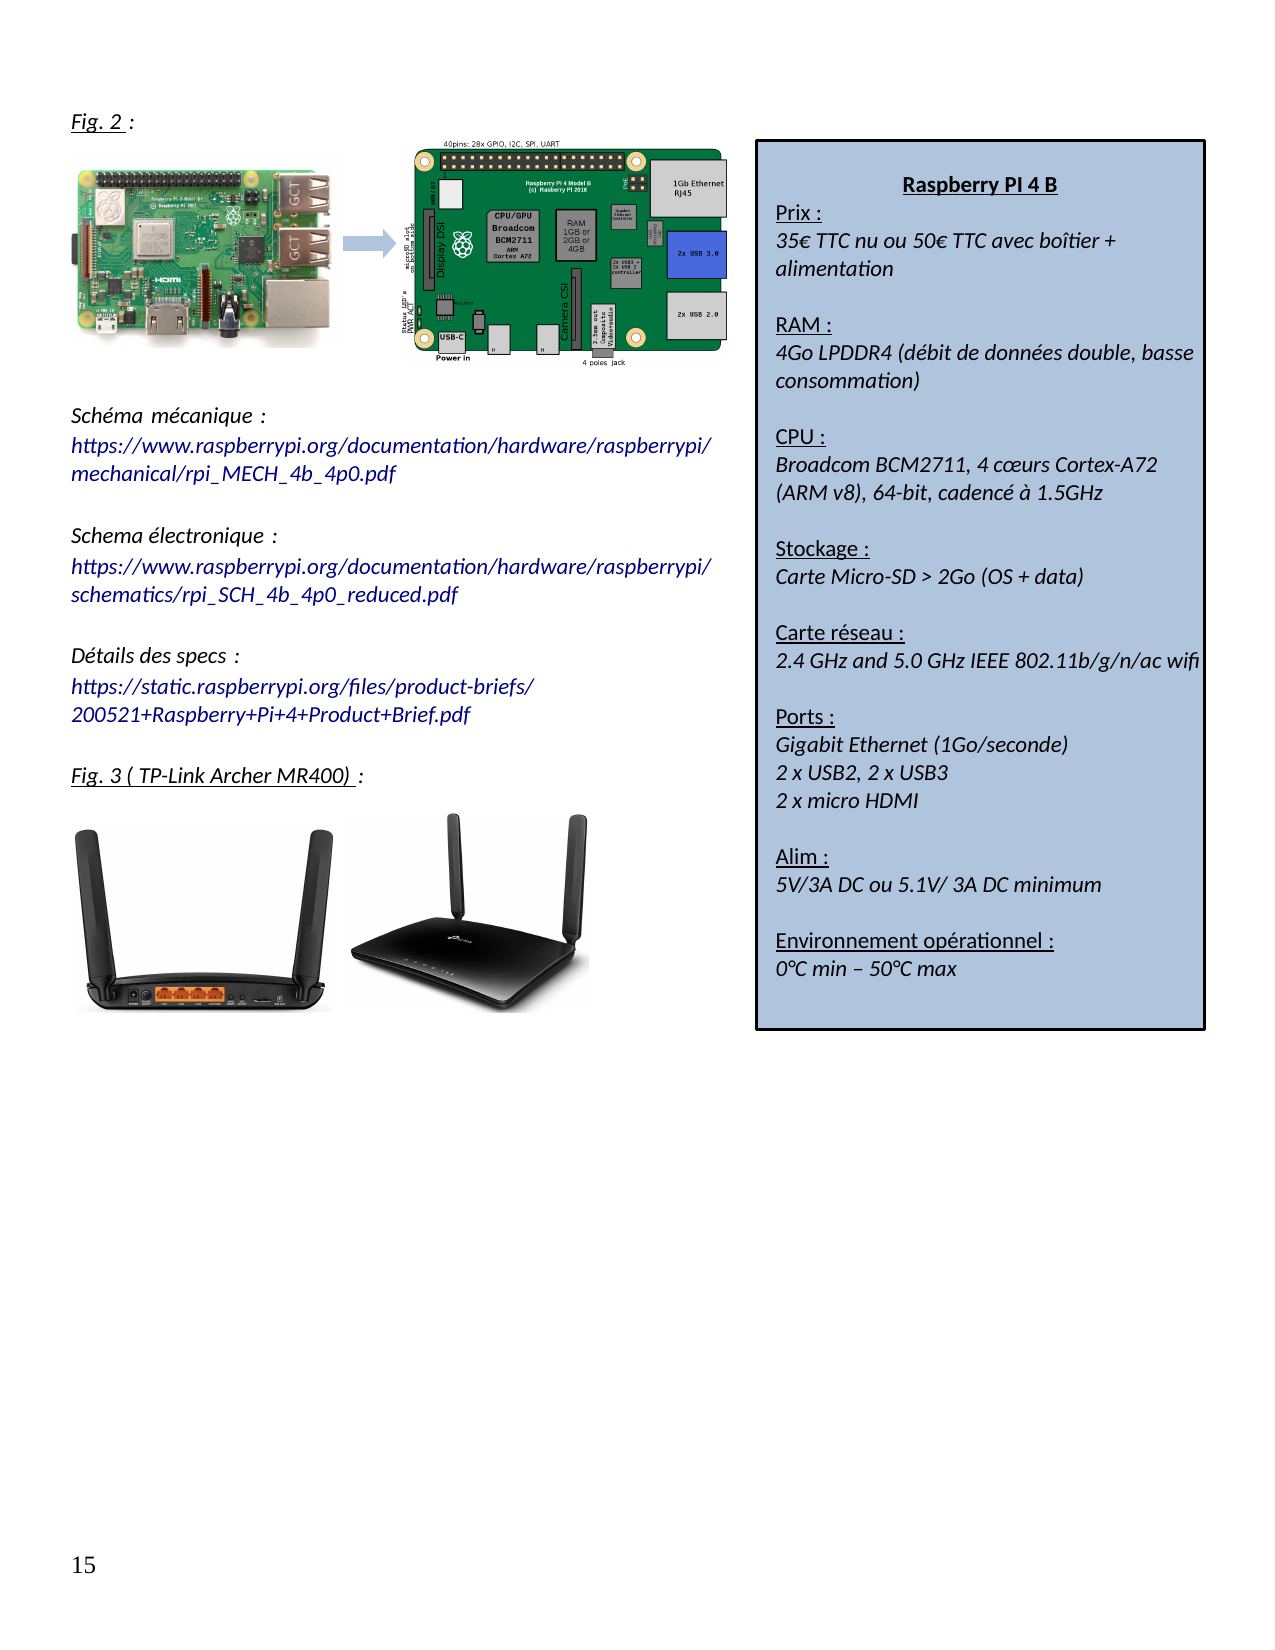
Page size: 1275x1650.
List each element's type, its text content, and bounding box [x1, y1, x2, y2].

text https://static.raspberrypi.org/files/product-briefs/200521+Raspberry+Pi+4+Product+Brief.pdf [71, 672, 755, 728]
text https://www.raspberrypi.org/documentation/hardware/raspberrypi/schematics/rpi_SCH_4b_4p0_reduced.pdf [71, 552, 755, 608]
picture [402, 140, 727, 366]
text https://www.raspberrypi.org/documentation/hardware/raspberrypi/mechanical/rpi_MECH_4b_4p0.pdf [71, 432, 755, 488]
text Schema électronique : [71, 521, 755, 549]
text Fig. 2 : [71, 107, 1204, 136]
picture [73, 824, 334, 1013]
picture [345, 811, 590, 1013]
picture [70, 152, 344, 348]
text Détails des specs : [71, 641, 755, 669]
text Schéma mécanique : [71, 401, 755, 429]
text Fig. 3 ( TP-Link Archer MR400) : [71, 761, 755, 789]
